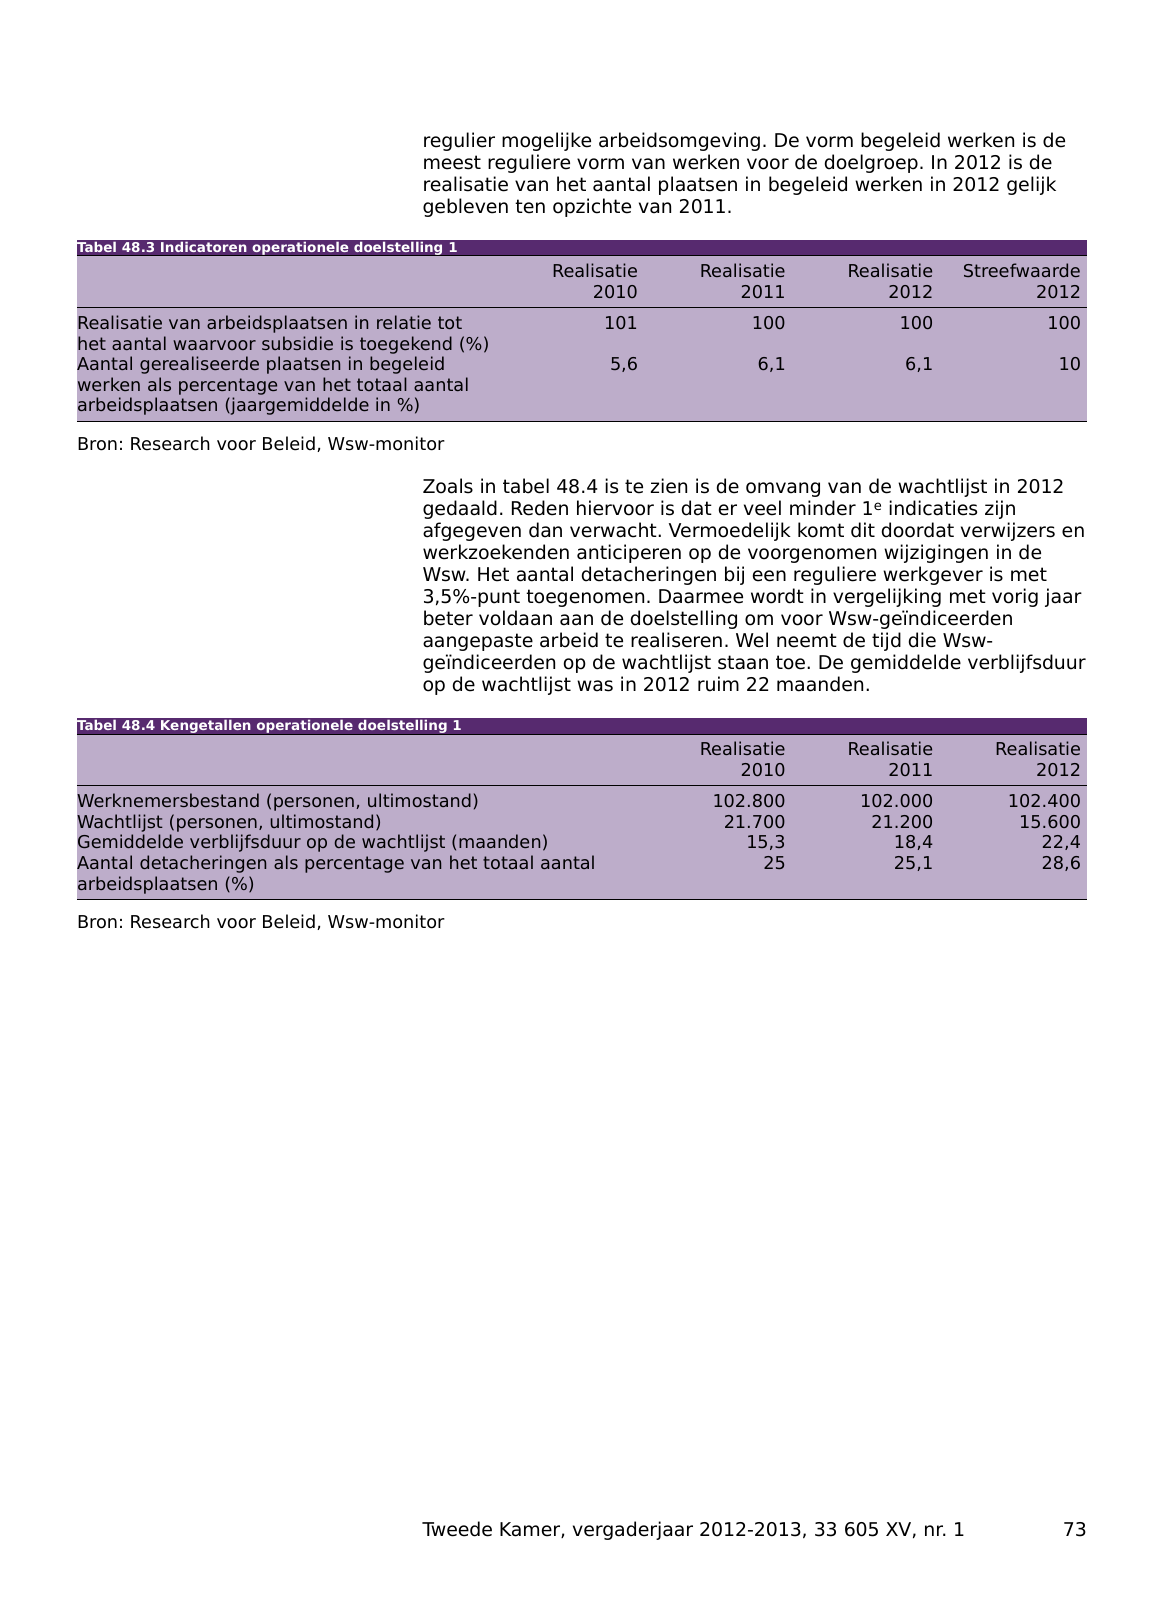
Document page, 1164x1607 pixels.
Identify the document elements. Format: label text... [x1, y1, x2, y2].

table_cell 100 [791, 308, 939, 354]
table_cell Wachtlijst (personen, ultimostand) [77, 812, 644, 832]
table_cell 15.600 [939, 812, 1087, 832]
table_cell Realisatie 2010 [644, 735, 791, 785]
table_cell Realisatie 2011 [791, 735, 939, 785]
table_cell 25 [644, 853, 791, 899]
table_cell Realisatie 2011 [644, 256, 791, 307]
table_cell [77, 735, 644, 785]
table_cell 102.800 [644, 786, 791, 812]
table_cell 21.200 [791, 812, 939, 832]
table_cell 15,3 [644, 832, 791, 853]
table_cell Werknemersbestand (personen, ultimostand) [77, 786, 644, 812]
table_cell [77, 256, 496, 307]
table_cell 18,4 [791, 832, 939, 853]
table_header Tabel 48.4 Kengetallen operationele doelstelling 1 [77, 718, 1087, 734]
table_cell 6,1 [791, 354, 939, 421]
table_cell 21.700 [644, 812, 791, 832]
table_cell Bron: Research voor Beleid, Wsw-monitor [77, 900, 1087, 932]
table_cell Realisatie 2012 [939, 735, 1087, 785]
table_cell 100 [939, 308, 1087, 354]
table_cell Aantal detacheringen als percentage van het totaal aantal arbeidsplaatsen (%) [77, 853, 644, 899]
table_cell 6,1 [644, 354, 791, 421]
table_header Tabel 48.3 Indicatoren operationele doelstelling 1 [77, 240, 1087, 255]
table_cell 28,6 [939, 853, 1087, 899]
table_cell 25,1 [791, 853, 939, 899]
table_cell 102.400 [939, 786, 1087, 812]
table_cell Realisatie 2010 [496, 256, 644, 307]
table_cell Gemiddelde verblijfsduur op de wachtlijst (maanden) [77, 832, 644, 853]
table_cell 5,6 [496, 354, 644, 421]
table_cell Streefwaarde 2012 [939, 256, 1087, 307]
table_cell 101 [496, 308, 644, 354]
table_cell 100 [644, 308, 791, 354]
table_cell 10 [939, 354, 1087, 421]
text regulier mogelijke arbeidsomgeving. De vorm begeleid werken is de meest reguliere vorm van werken voor de doelgroep. In 2012 is de realisatie van het aantal plaatsen in begeleid werken in 2012 gelijk gebleven ten opzichte van 2011. [422, 130, 1087, 218]
table_cell 22,4 [939, 832, 1087, 853]
table_cell Aantal gerealiseerde plaatsen in begeleid werken als percentage van het totaal aantal arbeidsplaatsen (jaargemiddelde in %) [77, 354, 496, 421]
table_cell Realisatie 2012 [791, 256, 939, 307]
table_cell Bron: Research voor Beleid, Wsw-monitor [77, 422, 1087, 454]
table_cell 102.000 [791, 786, 939, 812]
table_cell Realisatie van arbeidsplaatsen in relatie tot het aantal waarvoor subsidie is toegekend (%) [77, 308, 496, 354]
text Zoals in tabel 48.4 is te zien is de omvang van de wachtlijst in 2012 gedaald. Reden hiervoor is dat er veel minder 1e indicaties zijn afgegeven dan verwacht. Vermoedelijk komt dit doordat verwijzers en werkzoekenden anticiperen op de voorgenomen wijzigingen in de Wsw. Het aantal detacheringen bij een reguliere werkgever is met 3,5%-punt toegenomen. Daarmee wordt in vergelijking met vorig jaar beter voldaan aan de doelstelling om voor Wsw-geïndiceerden aangepaste arbeid te realiseren. Wel neemt de tijd die Wsw-geïndiceerden op de wachtlijst staan toe. De gemiddelde verblijfsduur op de wachtlijst was in 2012 ruim 22 maanden. [422, 476, 1087, 696]
